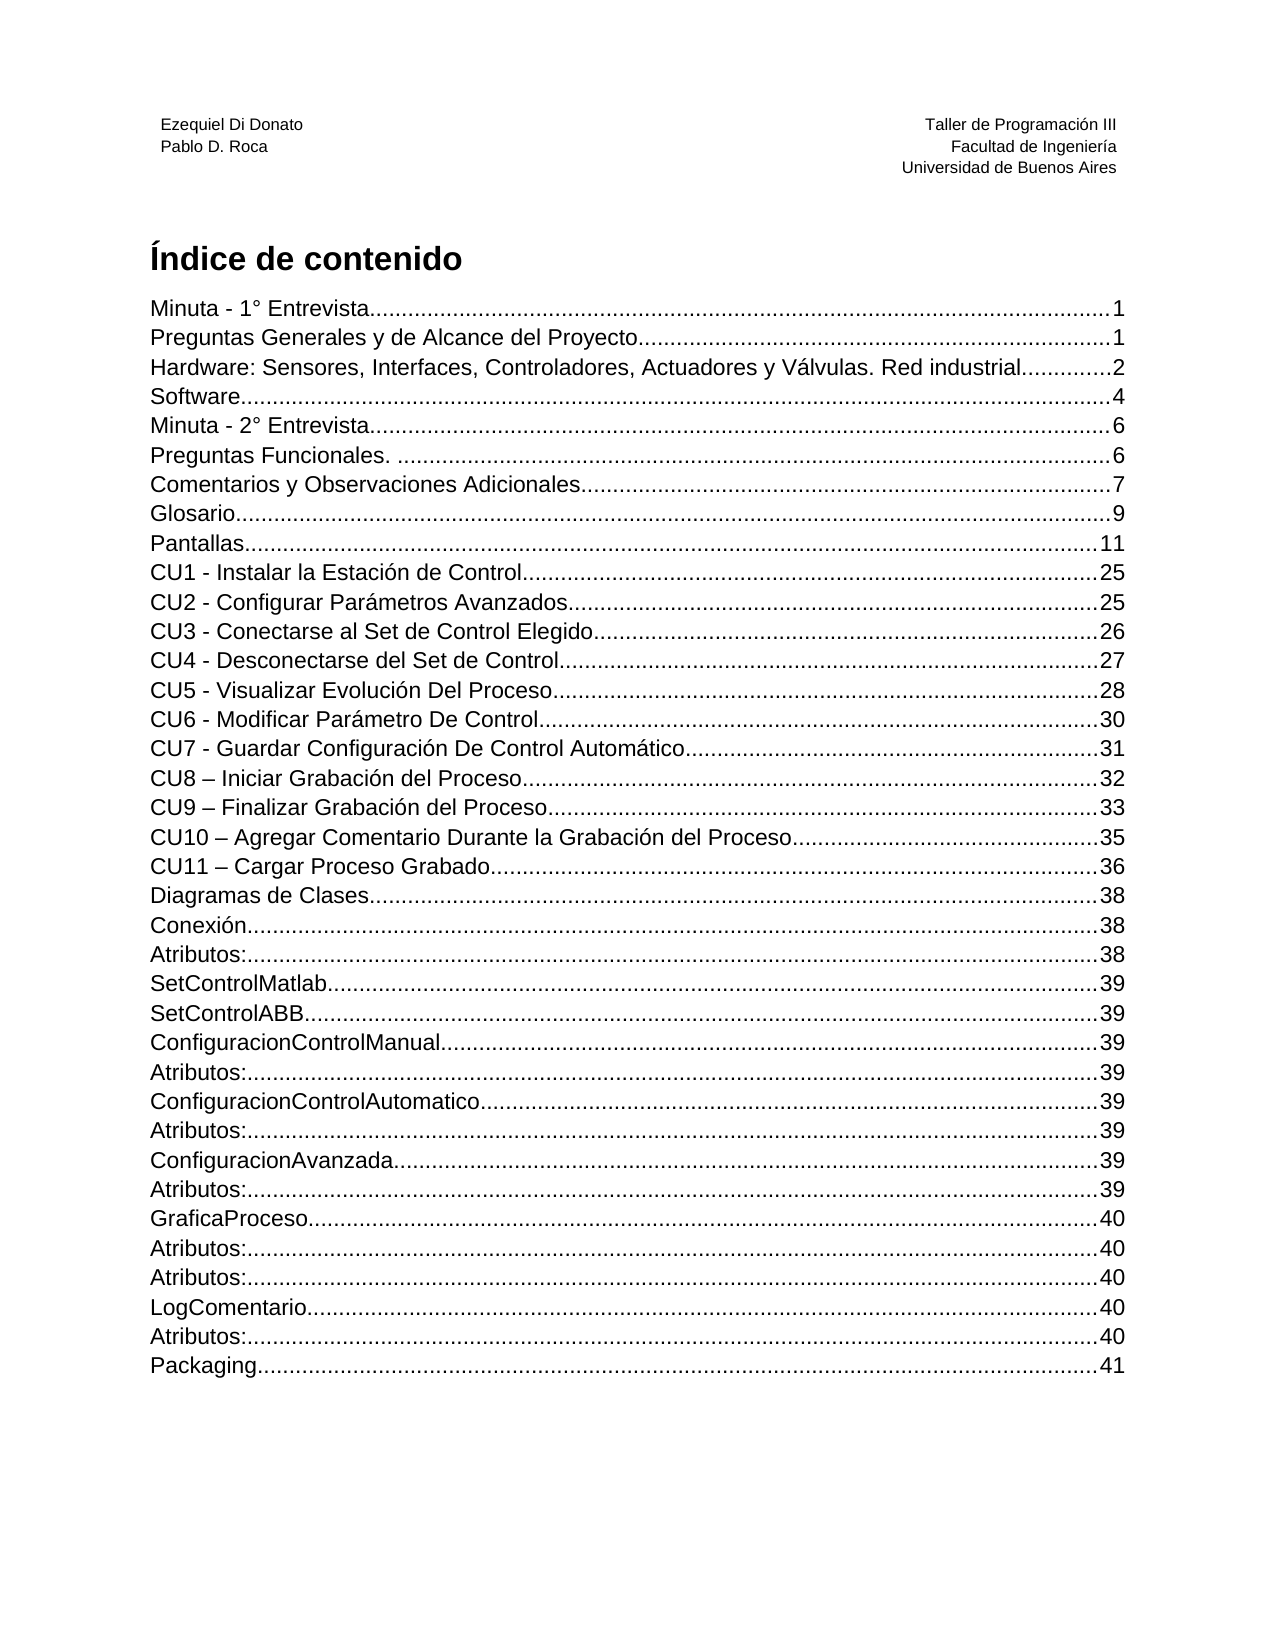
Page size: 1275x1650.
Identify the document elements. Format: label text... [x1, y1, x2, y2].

text Comentarios y Observaciones Adicionales 7 [150, 472, 1125, 497]
text Pantallas 11 [150, 530, 1125, 556]
text Atributos: 40 [150, 1323, 1125, 1349]
text GraficaProceso 40 [150, 1206, 1125, 1232]
text CU5 - Visualizar Evolución Del Proceso 28 [150, 677, 1125, 703]
text CU6 - Modificar Parámetro De Control 30 [150, 707, 1125, 732]
text ConfiguracionControlManual 39 [150, 1030, 1125, 1055]
text Conexión 38 [150, 912, 1125, 938]
subtitle Índice de contenido [150, 240, 1125, 277]
text Atributos: 39 [150, 1118, 1125, 1143]
text CU10 – Agregar Comentario Durante la Grabación del Proceso 35 [150, 824, 1125, 850]
text Atributos: 39 [150, 1059, 1125, 1085]
text CU4 - Desconectarse del Set de Control 27 [150, 648, 1125, 673]
text CU9 – Finalizar Grabación del Proceso 33 [150, 795, 1125, 820]
text Hardware: Sensores, Interfaces, Controladores, Actuadores y Válvulas. Red industrial. 2 [150, 354, 1125, 380]
text Packaging 41 [150, 1353, 1125, 1378]
text Preguntas Funcionales. 6 [150, 442, 1125, 468]
text Glosario 9 [150, 501, 1125, 527]
text Atributos: 39 [150, 1177, 1125, 1202]
text CU3 - Conectarse al Set de Control Elegido 26 [150, 618, 1125, 644]
text Preguntas Generales y de Alcance del Proyecto 1 [150, 325, 1125, 350]
text Minuta - 2° Entrevista 6 [150, 413, 1125, 438]
text CU2 - Configurar Parámetros Avanzados 25 [150, 589, 1125, 615]
text CU7 - Guardar Configuración De Control Automático 31 [150, 736, 1125, 762]
text Atributos: 38 [150, 942, 1125, 967]
text CU8 – Iniciar Grabación del Proceso 32 [150, 765, 1125, 791]
text SetControlABB 39 [150, 1000, 1125, 1026]
text Atributos: 40 [150, 1235, 1125, 1261]
text CU11 – Cargar Proceso Grabado 36 [150, 853, 1125, 879]
text Diagramas de Clases 38 [150, 883, 1125, 908]
text SetControlMatlab 39 [150, 971, 1125, 997]
text ConfiguracionControlAutomatico 39 [150, 1088, 1125, 1114]
text Minuta - 1° Entrevista 1 [150, 295, 1125, 321]
text Software 4 [150, 383, 1125, 409]
text CU1 - Instalar la Estación de Control 25 [150, 560, 1125, 585]
text Atributos: 40 [150, 1265, 1125, 1290]
text ConfiguracionAvanzada 39 [150, 1147, 1125, 1173]
text LogComentario 40 [150, 1294, 1125, 1320]
